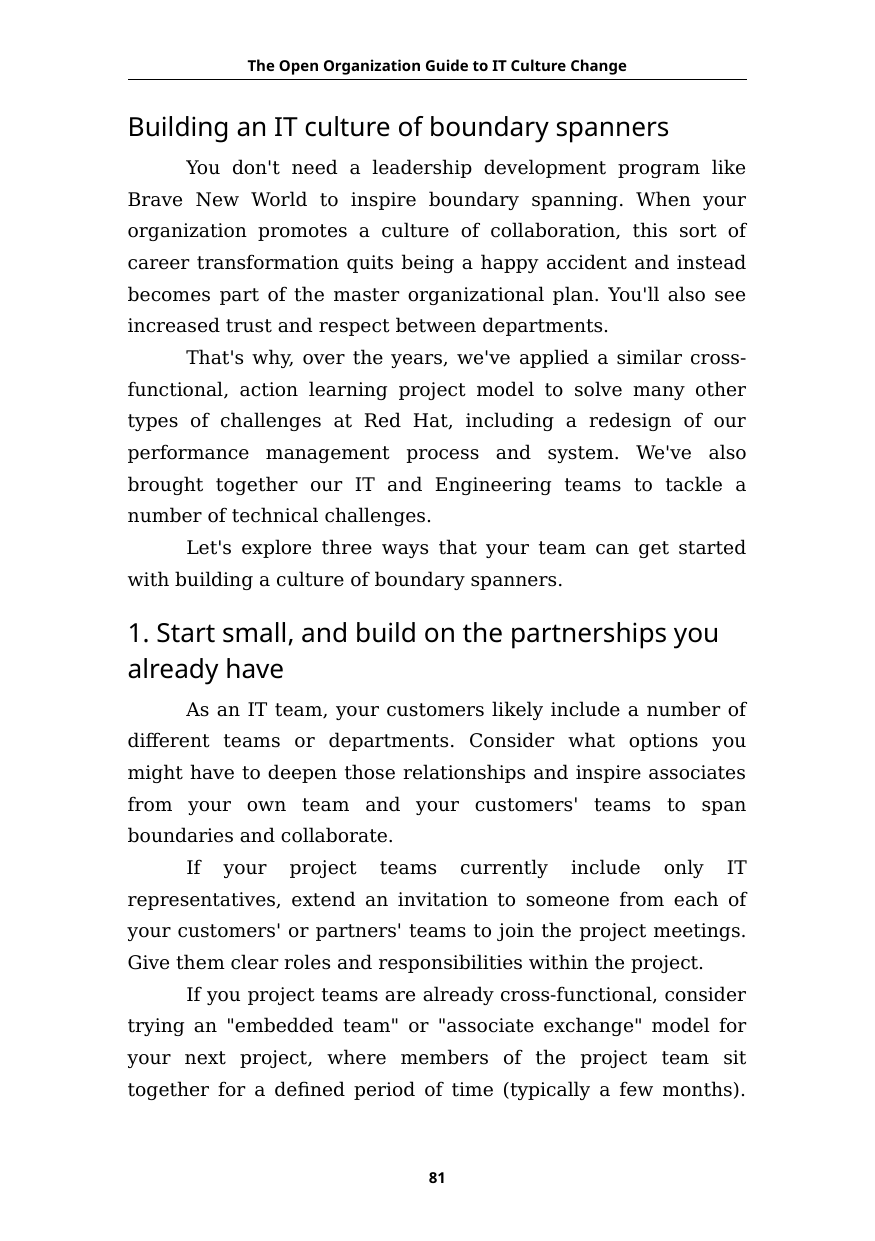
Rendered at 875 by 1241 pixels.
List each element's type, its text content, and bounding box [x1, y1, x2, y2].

subtitle Building an IT culture of boundary spanners [127, 109, 747, 144]
text If you project teams are already cross-functional, consider trying an "embedded team" or "associate exchange" model for your next project, where members of the project team sit together for a defined period of time (typically a few months). [127, 984, 747, 1101]
text As an IT team, your customers likely include a number of different teams or departments. Consider what options you might have to deepen those relationships and inspire associates from your own team and your customers' teams to span boundaries and collaborate. [127, 699, 747, 847]
text You don't need a leadership development program like Brave New World to inspire boundary spanning. When your organization promotes a culture of collaboration, this sort of career transformation quits being a happy accident and instead becomes part of the master organizational plan. You'll also see increased trust and respect between departments. [127, 157, 747, 337]
text Let's explore three ways that your team can get started with building a culture of boundary spanners. [127, 537, 747, 591]
text If your project teams currently include only IT representatives, extend an invitation to someone from each of your customers' or partners' teams to join the project meetings. Give them clear roles and responsibilities within the project. [127, 857, 747, 974]
text That's why, over the years, we've applied a similar cross-functional, action learning project model to solve many other types of challenges at Red Hat, including a redesign of our performance management process and system. We've also brought together our IT and Engineering teams to tackle a number of technical challenges. [127, 347, 747, 527]
subtitle 1. Start small, and build on the partnerships you already have [127, 615, 747, 686]
